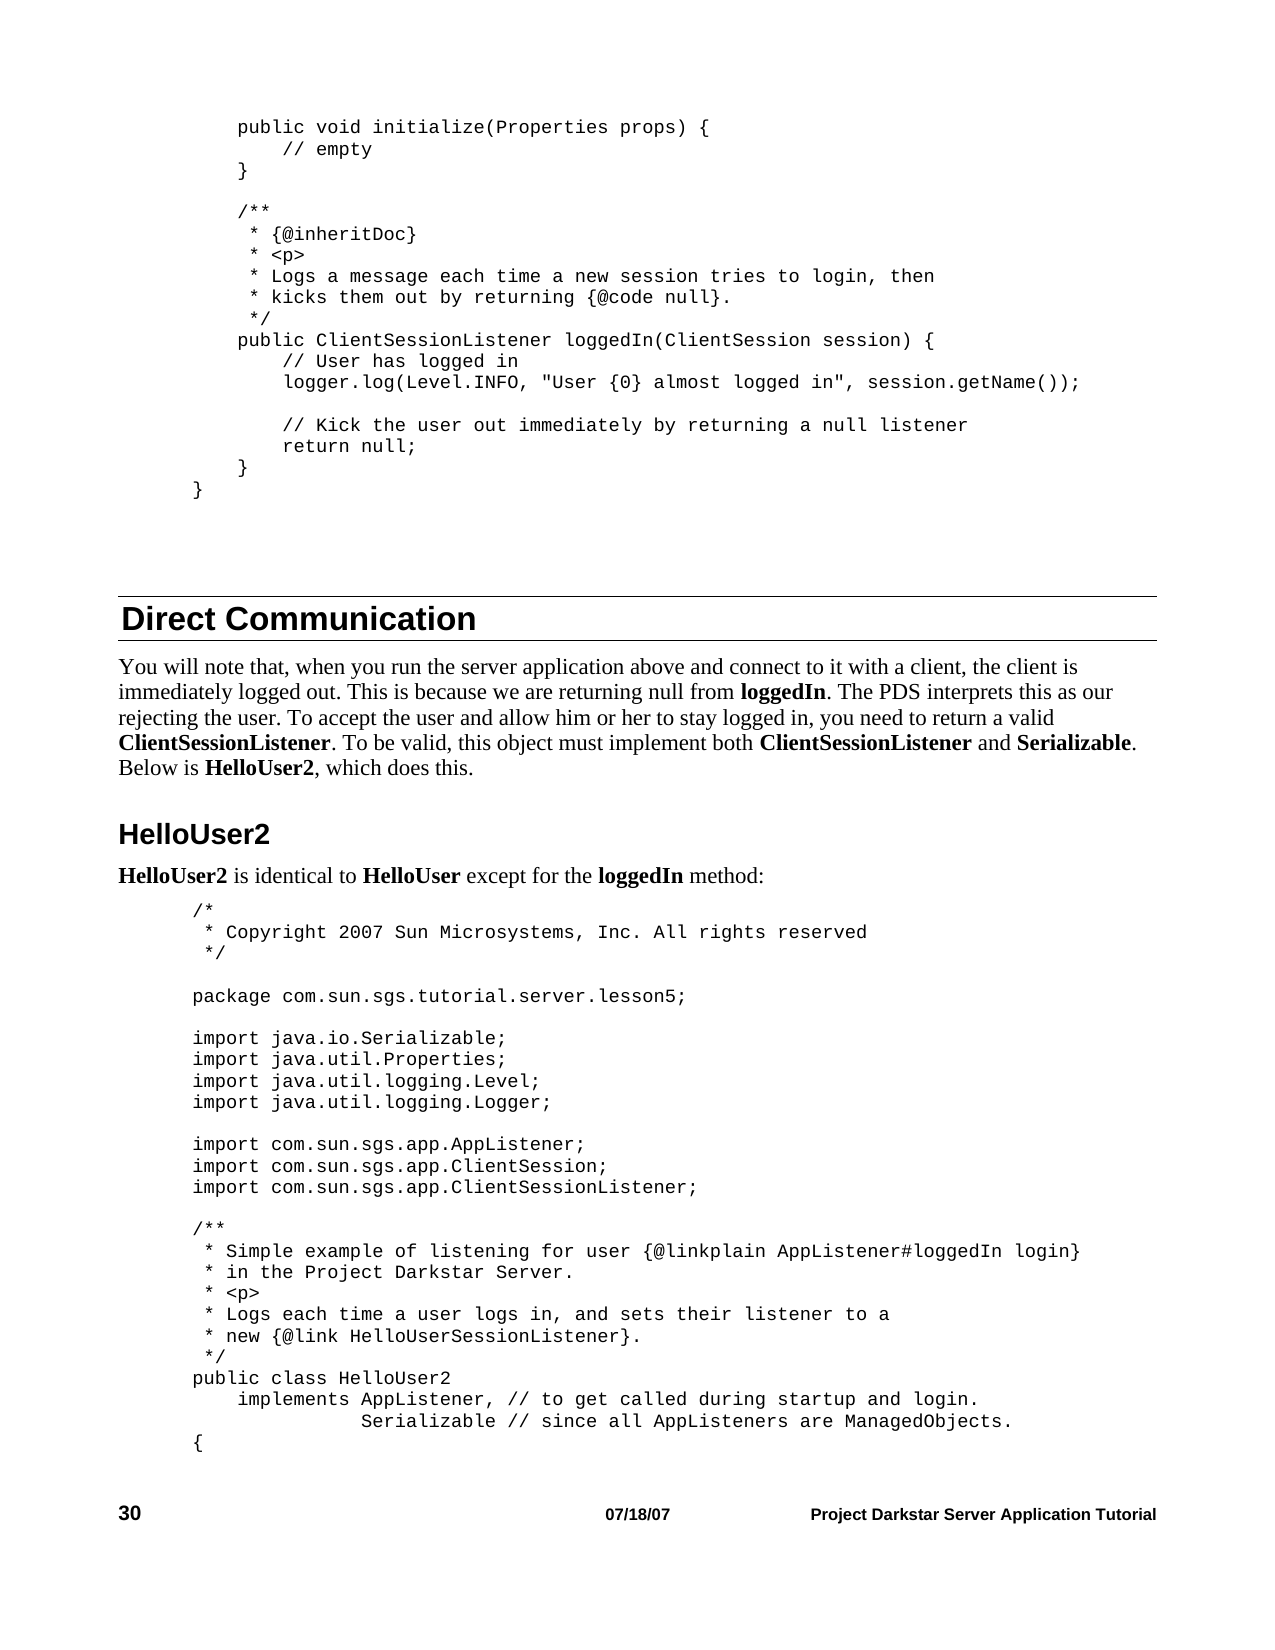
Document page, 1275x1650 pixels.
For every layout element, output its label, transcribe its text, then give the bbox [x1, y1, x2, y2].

text You will note that, when you run the server application above and connect to it with a client, the client is immediately logged out. This is because we are returning null from loggedIn. The PDS interprets this as our rejecting the user. To accept the user and allow him or her to stay logged in, you need to return a valid ClientSessionListener. To be valid, this object must implement both ClientSessionListener and Serializable. Below is HelloUser2, which does this. [118, 654, 1157, 781]
text /* * Copyright 2007 Sun Microsystems, Inc. All rights reserved */ package com.sun.sgs.tutorial.server.lesson5; import java.io.Serializable; import java.util.Properties; import java.util.logging.Level; import java.util.logging.Logger; import com.sun.sgs.app.AppListener; import com.sun.sgs.app.ClientSession; import com.sun.sgs.app.ClientSessionListener; /** * Simple example of listening for user {@linkplain AppListener#loggedIn login} * in the Project Darkstar Server. * <p> * Logs each time a user logs in, and sets their listener to a * new {@link HelloUserSessionListener}. */ public class HelloUser2 implements AppListener, // to get called during startup and login. Serializable // since all AppListeners are ManagedObjects. { [192, 901, 1098, 1454]
text public void initialize(Properties props) { // empty } /** * {@inheritDoc} * <p> * Logs a message each time a new session tries to login, then * kicks them out by returning {@code null}. */ public ClientSessionListener loggedIn(ClientSession session) { // User has logged in logger.log(Level.INFO, "User {0} almost logged in", session.getName()); // Kick the user out immediately by returning a null listener return null; } } [192, 118, 1098, 522]
subtitle Direct Communication [118, 597, 1157, 640]
text HelloUser2 is identical to HelloUser except for the loggedIn method: [118, 863, 1157, 889]
subtitle HelloUser2 [118, 818, 1157, 851]
